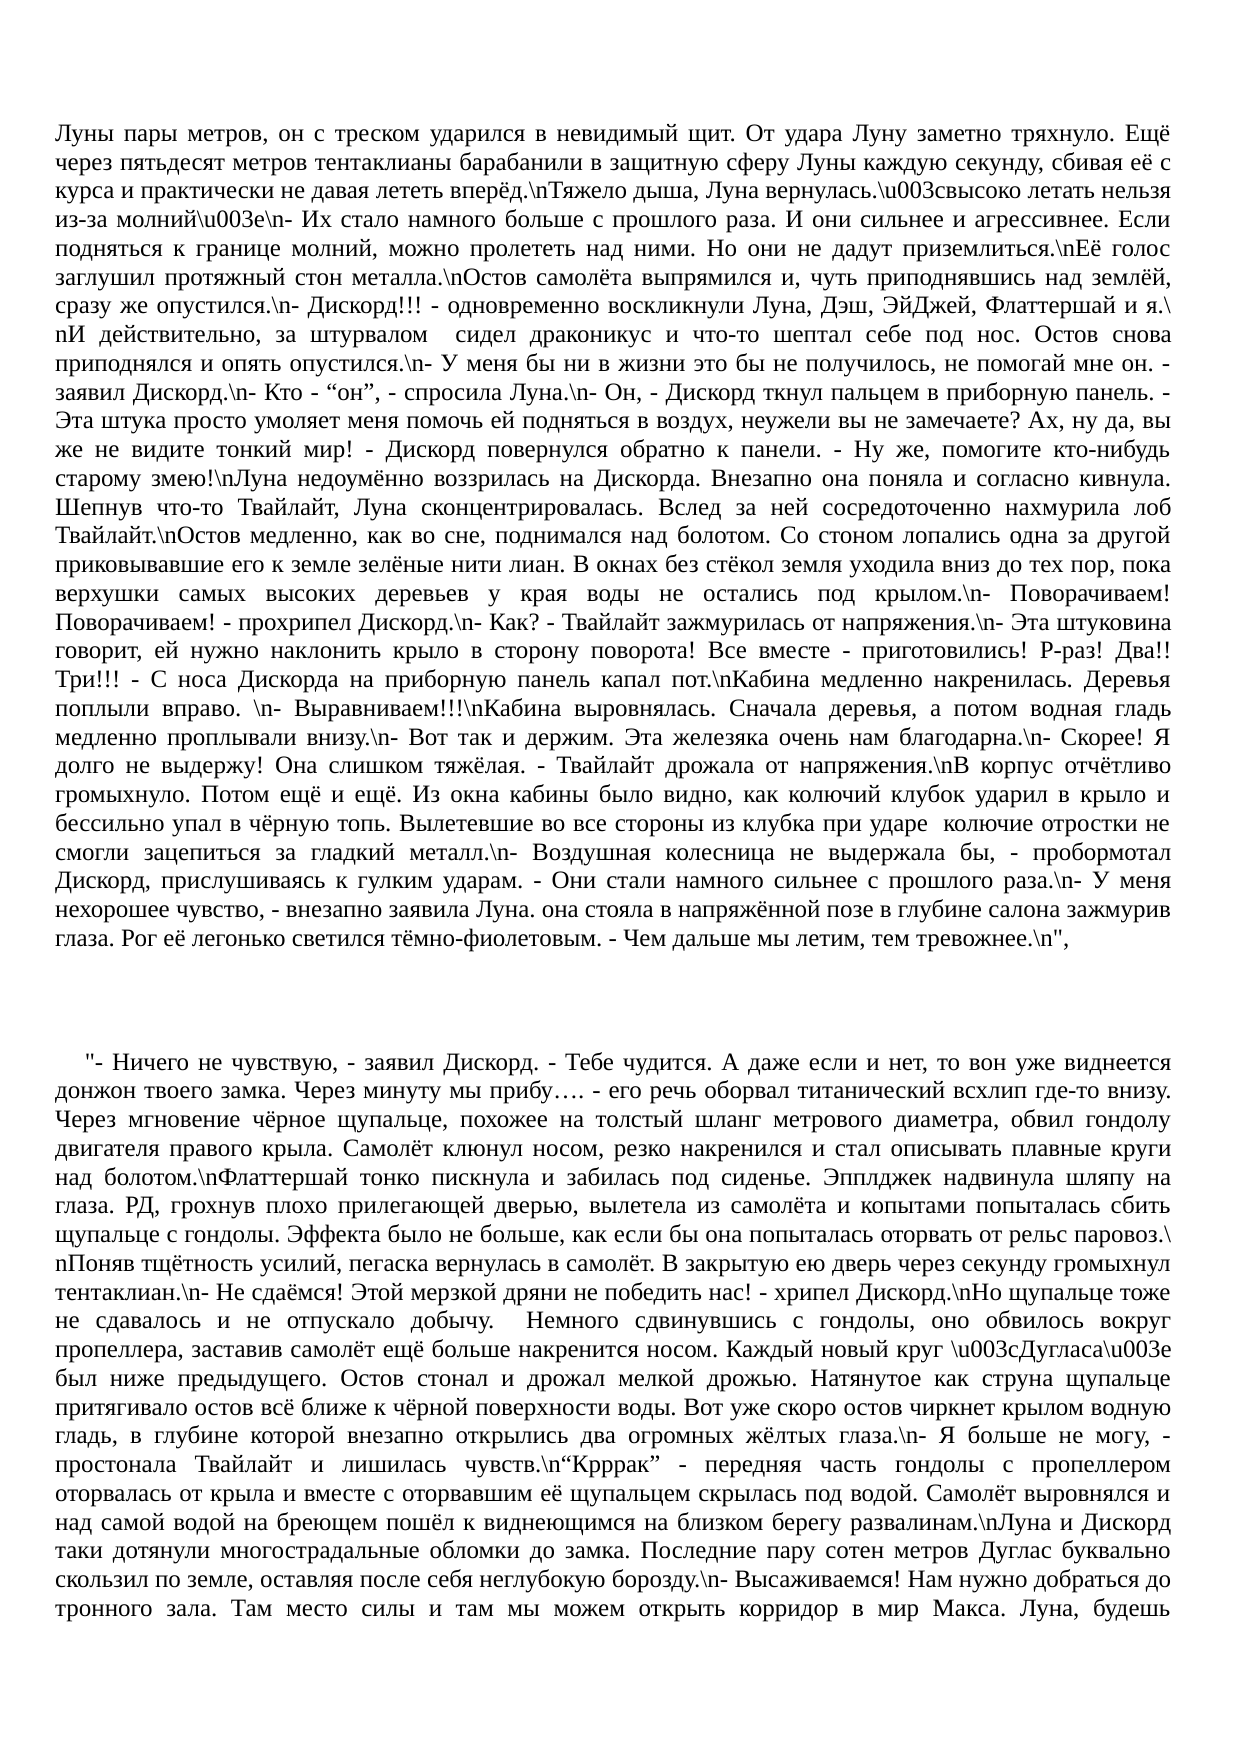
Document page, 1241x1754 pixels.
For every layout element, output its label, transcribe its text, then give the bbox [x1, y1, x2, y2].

text Луны пары метров, он с треском ударился в невидимый щит. От удара Луну заметно тряхнуло. Ещё через пятьдесят метров тентаклианы барабанили в защитную сферу Луны каждую секунду, сбивая её с курса и практически не давая лететь вперёд.\nТяжело дыша, Луна вернулась.\u003cвысоко летать нельзя из-за молний\u003e\n- Их стало намного больше с прошлого раза. И они сильнее и агрессивнее. Если подняться к границе молний, можно пролететь над ними. Но они не дадут приземлиться.\nЕё голос заглушил протяжный стон металла.\nОстов самолёта выпрямился и, чуть приподнявшись над землёй, сразу же опустился.\n- Дискорд!!! - одновременно воскликнули Луна, Дэш, ЭйДжей, Флаттершай и я.\nИ действительно, за штурвалом сидел драконикус и что-то шептал себе под нос. Остов снова приподнялся и опять опустился.\n- У меня бы ни в жизни это бы не получилось, не помогай мне он. - заявил Дискорд.\n- Кто - “он”, - спросила Луна.\n- Он, - Дискорд ткнул пальцем в приборную панель. - Эта штука просто умоляет меня помочь ей подняться в воздух, неужели вы не замечаете? Ах, ну да, вы же не видите тонкий мир! - Дискорд повернулся обратно к панели. - Ну же, помогите кто-нибудь старому змею!\nЛуна недоумённо воззрилась на Дискорда. Внезапно она поняла и согласно кивнула. Шепнув что-то Твайлайт, Луна сконцентрировалась. Вслед за ней сосредоточенно нахмурила лоб Твайлайт.\nОстов медленно, как во сне, поднимался над болотом. Со стоном лопались одна за другой приковывавшие его к земле зелёные нити лиан. В окнах без стёкол земля уходила вниз до тех пор, пока верхушки самых высоких деревьев у края воды не остались под крылом.\n- Поворачиваем! Поворачиваем! - прохрипел Дискорд.\n- Как? - Твайлайт зажмурилась от напряжения.\n- Эта штуковина говорит, ей нужно наклонить крыло в сторону поворота! Все вместе - приготовились! Р-раз! Два!! Три!!! - С носа Дискорда на приборную панель капал пот.\nКабина медленно накренилась. Деревья поплыли вправо. \n- Выравниваем!!!\nКабина выровнялась. Сначала деревья, а потом водная гладь медленно проплывали внизу.\n- Вот так и держим. Эта железяка очень нам благодарна.\n- Скорее! Я долго не выдержу! Она слишком тяжёлая. - Твайлайт дрожала от напряжения.\nВ корпус отчётливо громыхнуло. Потом ещё и ещё. Из окна кабины было видно, как колючий клубок ударил в крыло и бессильно упал в чёрную топь. Вылетевшие во все стороны из клубка при ударе колючие отростки не смогли зацепиться за гладкий металл.\n- Воздушная колесница не выдержала бы, - пробормотал Дискорд, прислушиваясь к гулким ударам. - Они стали намного сильнее с прошлого раза.\n- У меня нехорошее чувство, - внезапно заявила Луна. она стояла в напряжённой позе в глубине салона зажмурив глаза. Рог её легонько светился тёмно-фиолетовым. - Чем дальше мы летим, тем тревожнее.\n", [55, 118, 1172, 952]
text "- Ничего не чувствую, - заявил Дискорд. - Тебе чудится. А даже если и нет, то вон уже виднеется донжон твоего замка. Через минуту мы прибу…. - его речь оборвал титанический всхлип где-то внизу. Через мгновение чёрное щупальце, похожее на толстый шланг метрового диаметра, обвил гондолу двигателя правого крыла. Самолёт клюнул носом, резко накренился и стал описывать плавные круги над болотом.\nФлаттершай тонко пискнула и забилась под сиденье. Эпплджек надвинула шляпу на глаза. РД, грохнув плохо прилегающей дверью, вылетела из самолёта и копытами попыталась сбить щупальце с гондолы. Эффекта было не больше, как если бы она попыталась оторвать от рельс паровоз.\nПоняв тщётность усилий, пегаска вернулась в самолёт. В закрытую ею дверь через секунду громыхнул тентаклиан.\n- Не сдаёмся! Этой мерзкой дряни не победить нас! - хрипел Дискорд.\nНо щупальце тоже не сдавалось и не отпускало добычу. Немного сдвинувшись с гондолы, оно обвилось вокруг пропеллера, заставив самолёт ещё больше накренится носом. Каждый новый круг \u003cДугласа\u003e был ниже предыдущего. Остов стонал и дрожал мелкой дрожью. Натянутое как струна щупальце притягивало остов всё ближе к чёрной поверхности воды. Вот уже скоро остов чиркнет крылом водную гладь, в глубине которой внезапно открылись два огромных жёлтых глаза.\n- Я больше не могу, - простонала Твайлайт и лишилась чувств.\n“Крррак” - передняя часть гондолы с пропеллером оторвалась от крыла и вместе с оторвавшим её щупальцем скрылась под водой. Самолёт выровнялся и над самой водой на бреющем пошёл к виднеющимся на близком берегу развалинам.\nЛуна и Дискорд таки дотянули многострадальные обломки до замка. Последние пару сотен метров Дуглас буквально скользил по земле, оставляя после себя неглубокую борозду.\n- Высаживаемся! Нам нужно добраться до тронного зала. Там место силы и там мы можем открыть корридор в мир Макса. Луна, будешь [55, 1047, 1172, 1622]
